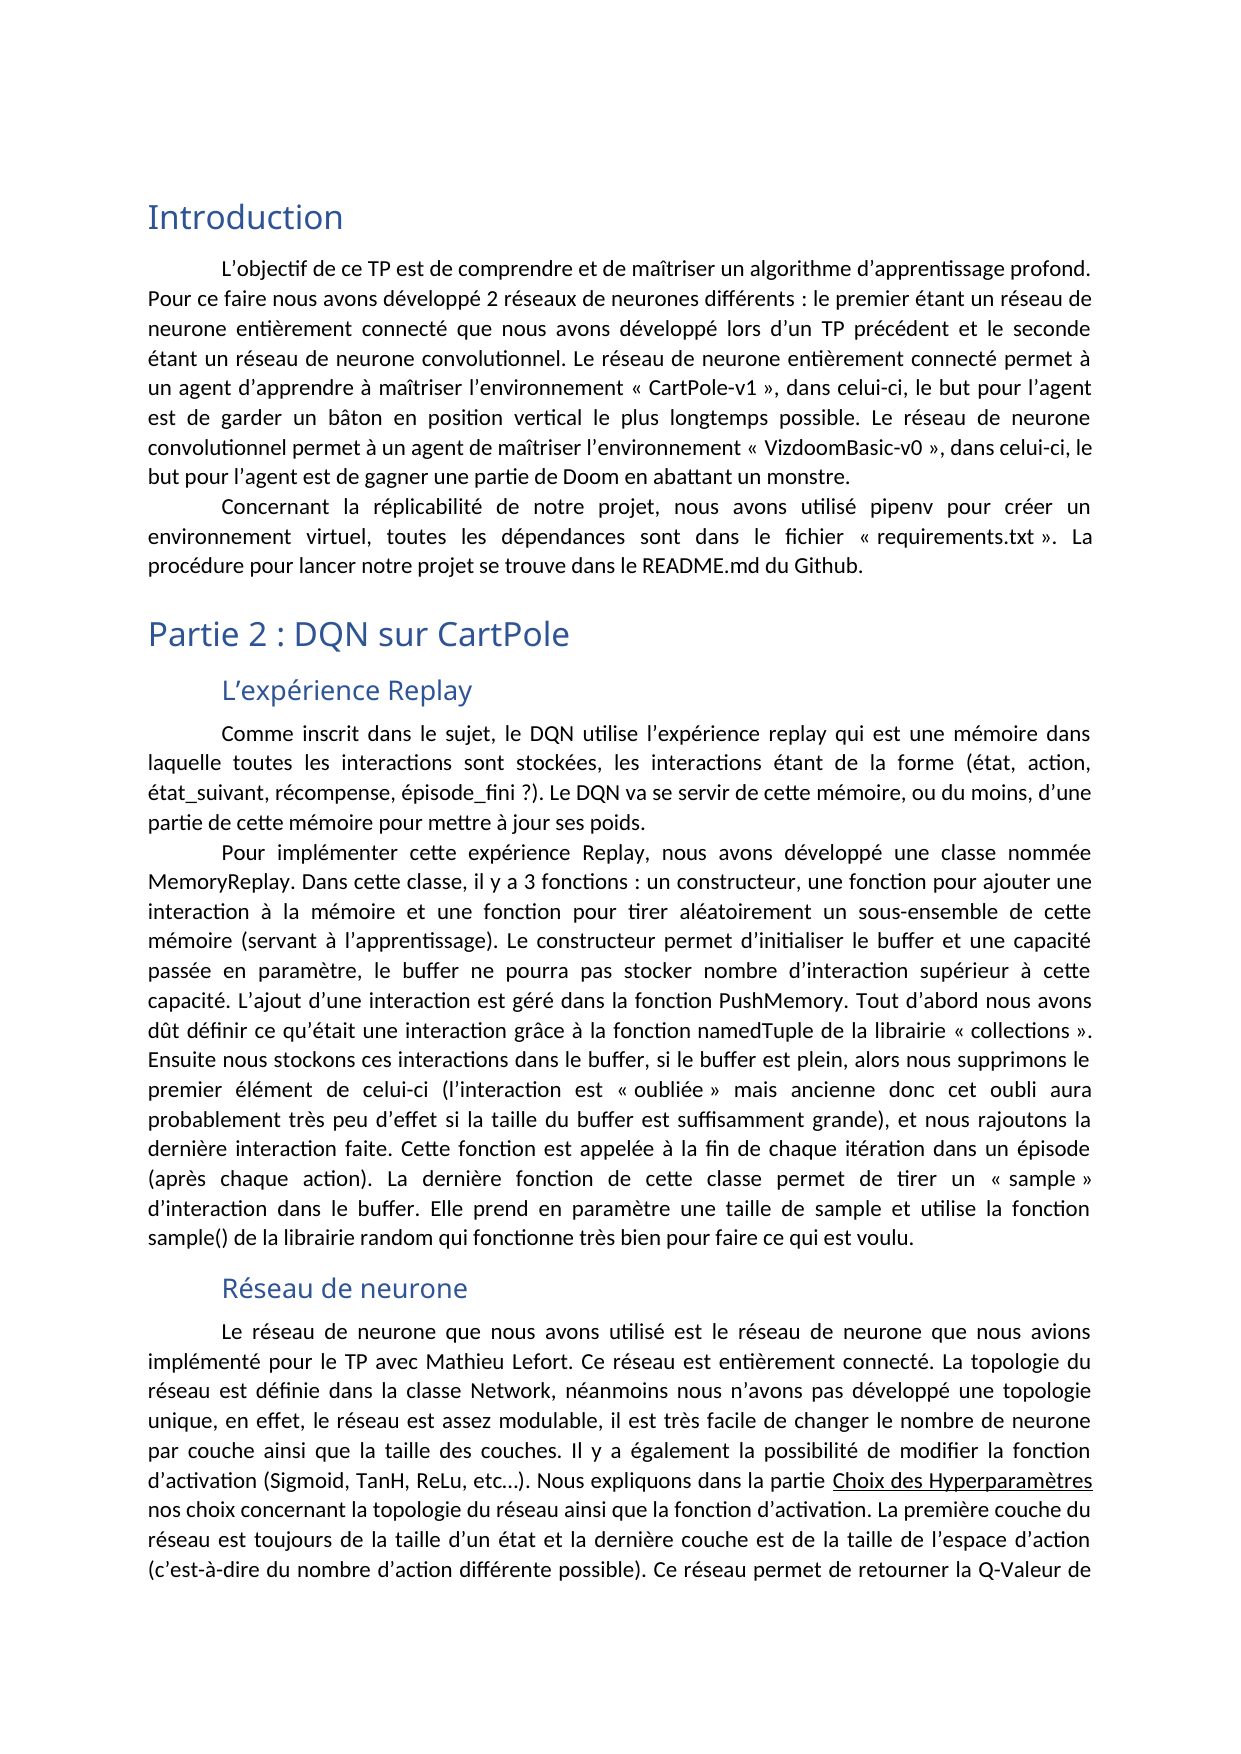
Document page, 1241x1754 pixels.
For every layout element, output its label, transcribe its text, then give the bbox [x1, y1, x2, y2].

text Concernant la réplicabilité de notre projet, nous avons utilisé pipenv pour créer un environnement virtuel, toutes les dépendances sont dans le fichier « requirements.txt ». La procédure pour lancer notre projet se trouve dans le README.md du Github. [148, 492, 1093, 579]
text L’objectif de ce TP est de comprendre et de maîtriser un algorithme d’apprentissage profond. Pour ce faire nous avons développé 2 réseaux de neurones différents : le premier étant un réseau de neurone entièrement connecté que nous avons développé lors d’un TP précédent et le seconde étant un réseau de neurone convolutionnel. Le réseau de neurone entièrement connecté permet à un agent d’apprendre à maîtriser l’environnement « CartPole-v1 », dans celui-ci, le but pour l’agent est de garder un bâton en position vertical le plus longtemps possible. Le réseau de neurone convolutionnel permet à un agent de maîtriser l’environnement « VizdoomBasic-v0 », dans celui-ci, le but pour l’agent est de gagner une partie de Doom en abattant un monstre. [148, 254, 1093, 490]
subtitle Introduction [148, 194, 1093, 239]
subtitle Réseau de neurone [148, 1270, 1093, 1307]
subtitle L’expérience Replay [148, 671, 1093, 708]
text Le réseau de neurone que nous avons utilisé est le réseau de neurone que nous avions implémenté pour le TP avec Mathieu Lefort. Ce réseau est entièrement connecté. La topologie du réseau est définie dans la classe Network, néanmoins nous n’avons pas développé une topologie unique, en effet, le réseau est assez modulable, il est très facile de changer le nombre de neurone par couche ainsi que la taille des couches. Il y a également la possibilité de modifier la fonction d’activation (Sigmoid, TanH, ReLu, etc…). Nous expliquons dans la partie Choix des Hyperparamètres nos choix concernant la topologie du réseau ainsi que la fonction d’activation. La première couche du réseau est toujours de la taille d’un état et la dernière couche est de la taille de l’espace d’action (c’est-à-dire du nombre d’action différente possible). Ce réseau permet de retourner la Q-Valeur de [148, 1317, 1093, 1583]
text Pour implémenter cette expérience Replay, nous avons développé une classe nommée MemoryReplay. Dans cette classe, il y a 3 fonctions : un constructeur, une fonction pour ajouter une interaction à la mémoire et une fonction pour tirer aléatoirement un sous-ensemble de cette mémoire (servant à l’apprentissage). Le constructeur permet d’initialiser le buffer et une capacité passée en paramètre, le buffer ne pourra pas stocker nombre d’interaction supérieur à cette capacité. L’ajout d’une interaction est géré dans la fonction PushMemory. Tout d’abord nous avons dût définir ce qu’était une interaction grâce à la fonction namedTuple de la librairie « collections ». Ensuite nous stockons ces interactions dans le buffer, si le buffer est plein, alors nous supprimons le premier élément de celui-ci (l’interaction est « oubliée » mais ancienne donc cet oubli aura probablement très peu d’effet si la taille du buffer est suffisamment grande), et nous rajoutons la dernière interaction faite. Cette fonction est appelée à la fin de chaque itération dans un épisode (après chaque action). La dernière fonction de cette classe permet de tirer un « sample » d’interaction dans le buffer. Elle prend en paramètre une taille de sample et utilise la fonction sample() de la librairie random qui fonctionne très bien pour faire ce qui est voulu. [148, 838, 1093, 1252]
subtitle Partie 2 : DQN sur CartPole [148, 611, 1093, 656]
text Comme inscrit dans le sujet, le DQN utilise l’expérience replay qui est une mémoire dans laquelle toutes les interactions sont stockées, les interactions étant de la forme (état, action, état_suivant, récompense, épisode_fini ?). Le DQN va se servir de cette mémoire, ou du moins, d’une partie de cette mémoire pour mettre à jour ses poids. [148, 719, 1093, 836]
